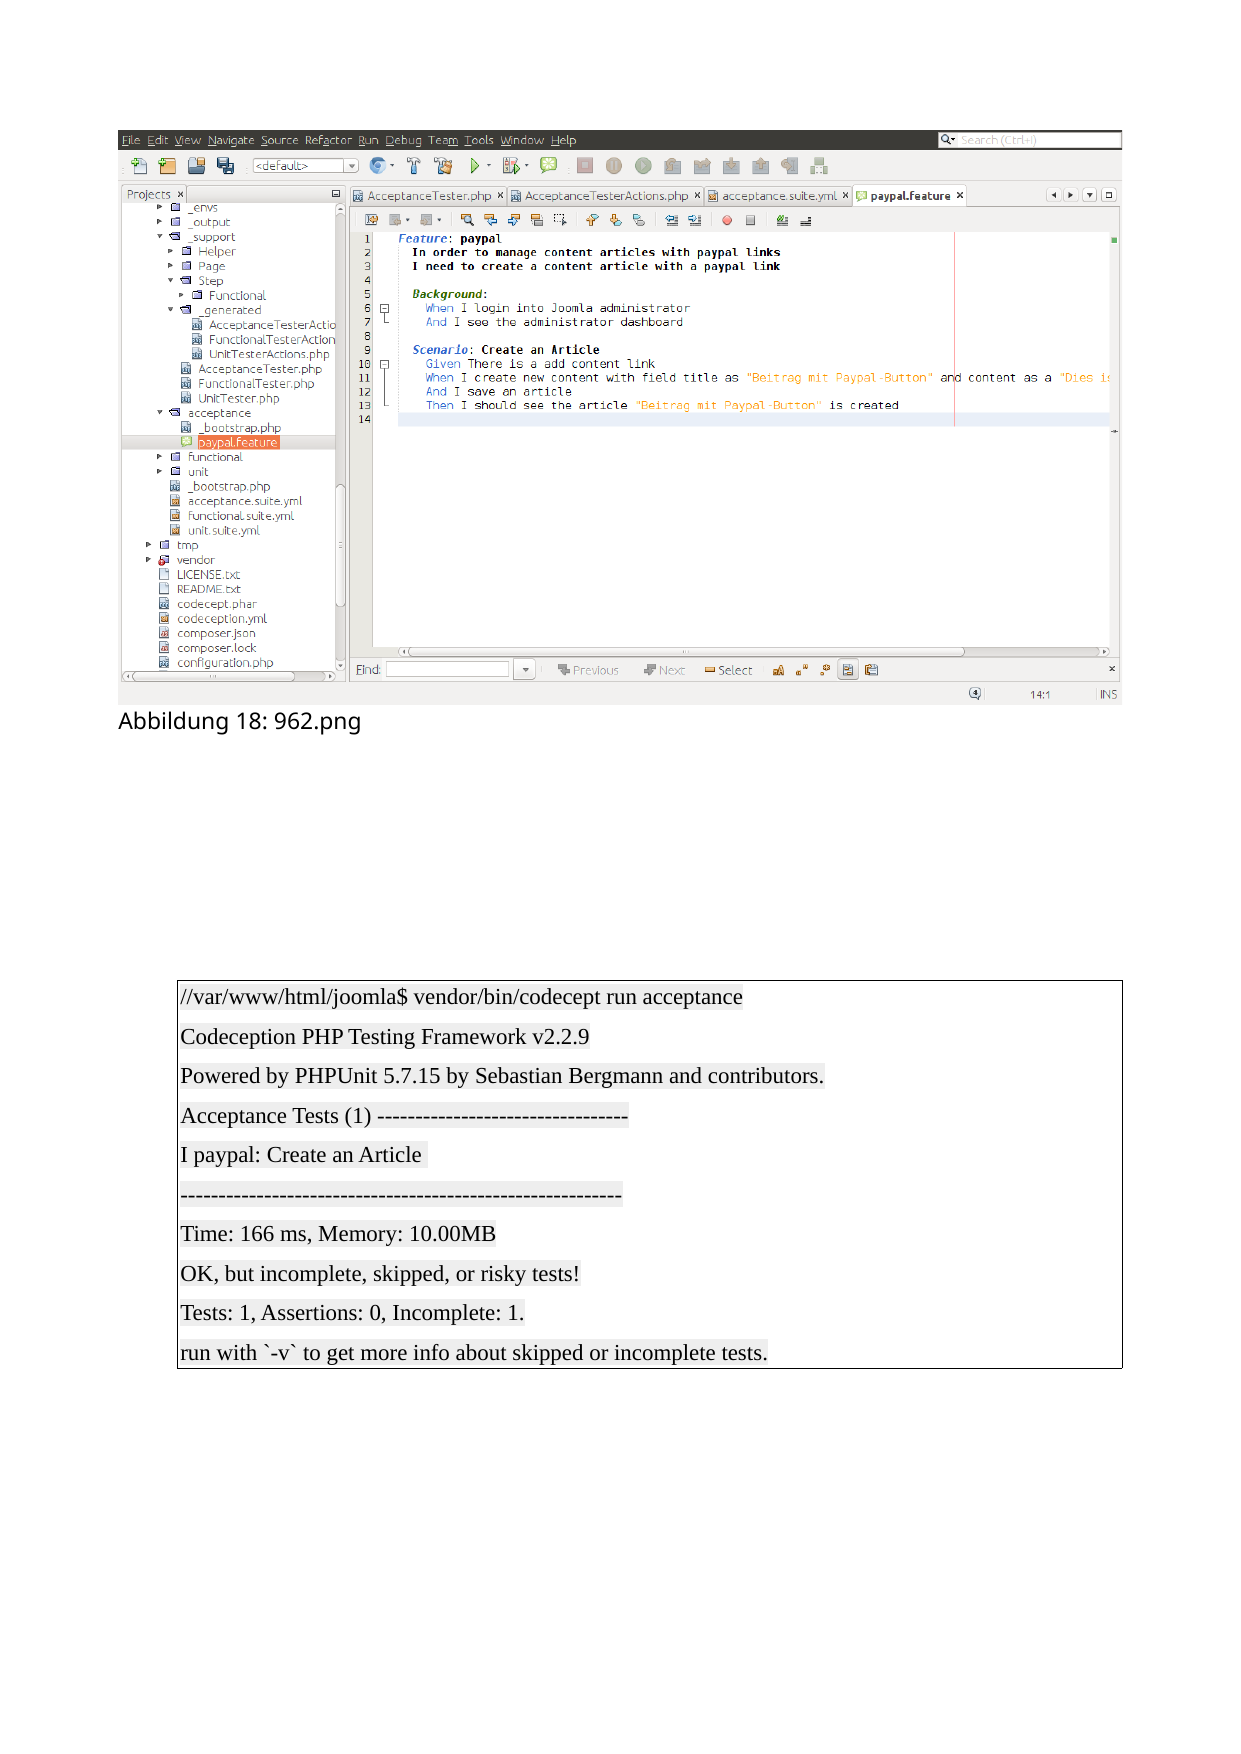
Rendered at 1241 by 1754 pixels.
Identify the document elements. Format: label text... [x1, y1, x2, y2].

text Abbildung 18: 962.png [118, 705, 1122, 736]
text //var/www/html/joomla$ vendor/bin/codecept run acceptance Codeception PHP Testing Framework v2.2.9 Powered by PHPUnit 5.7.15 by Sebastian Bergmann and contributors. Acceptance Tests (1) --------------------------------- I paypal: Create an Article ---------------------------------------------------------- Time: 166 ms, Memory: 10.00MB OK, but incomplete, skipped, or risky tests! Tests: 1, Assertions: 0, Incomplete: 1. run with `-v` to get more info about skipped or incomplete tests. [178, 981, 1122, 1368]
picture [118, 130, 1123, 705]
